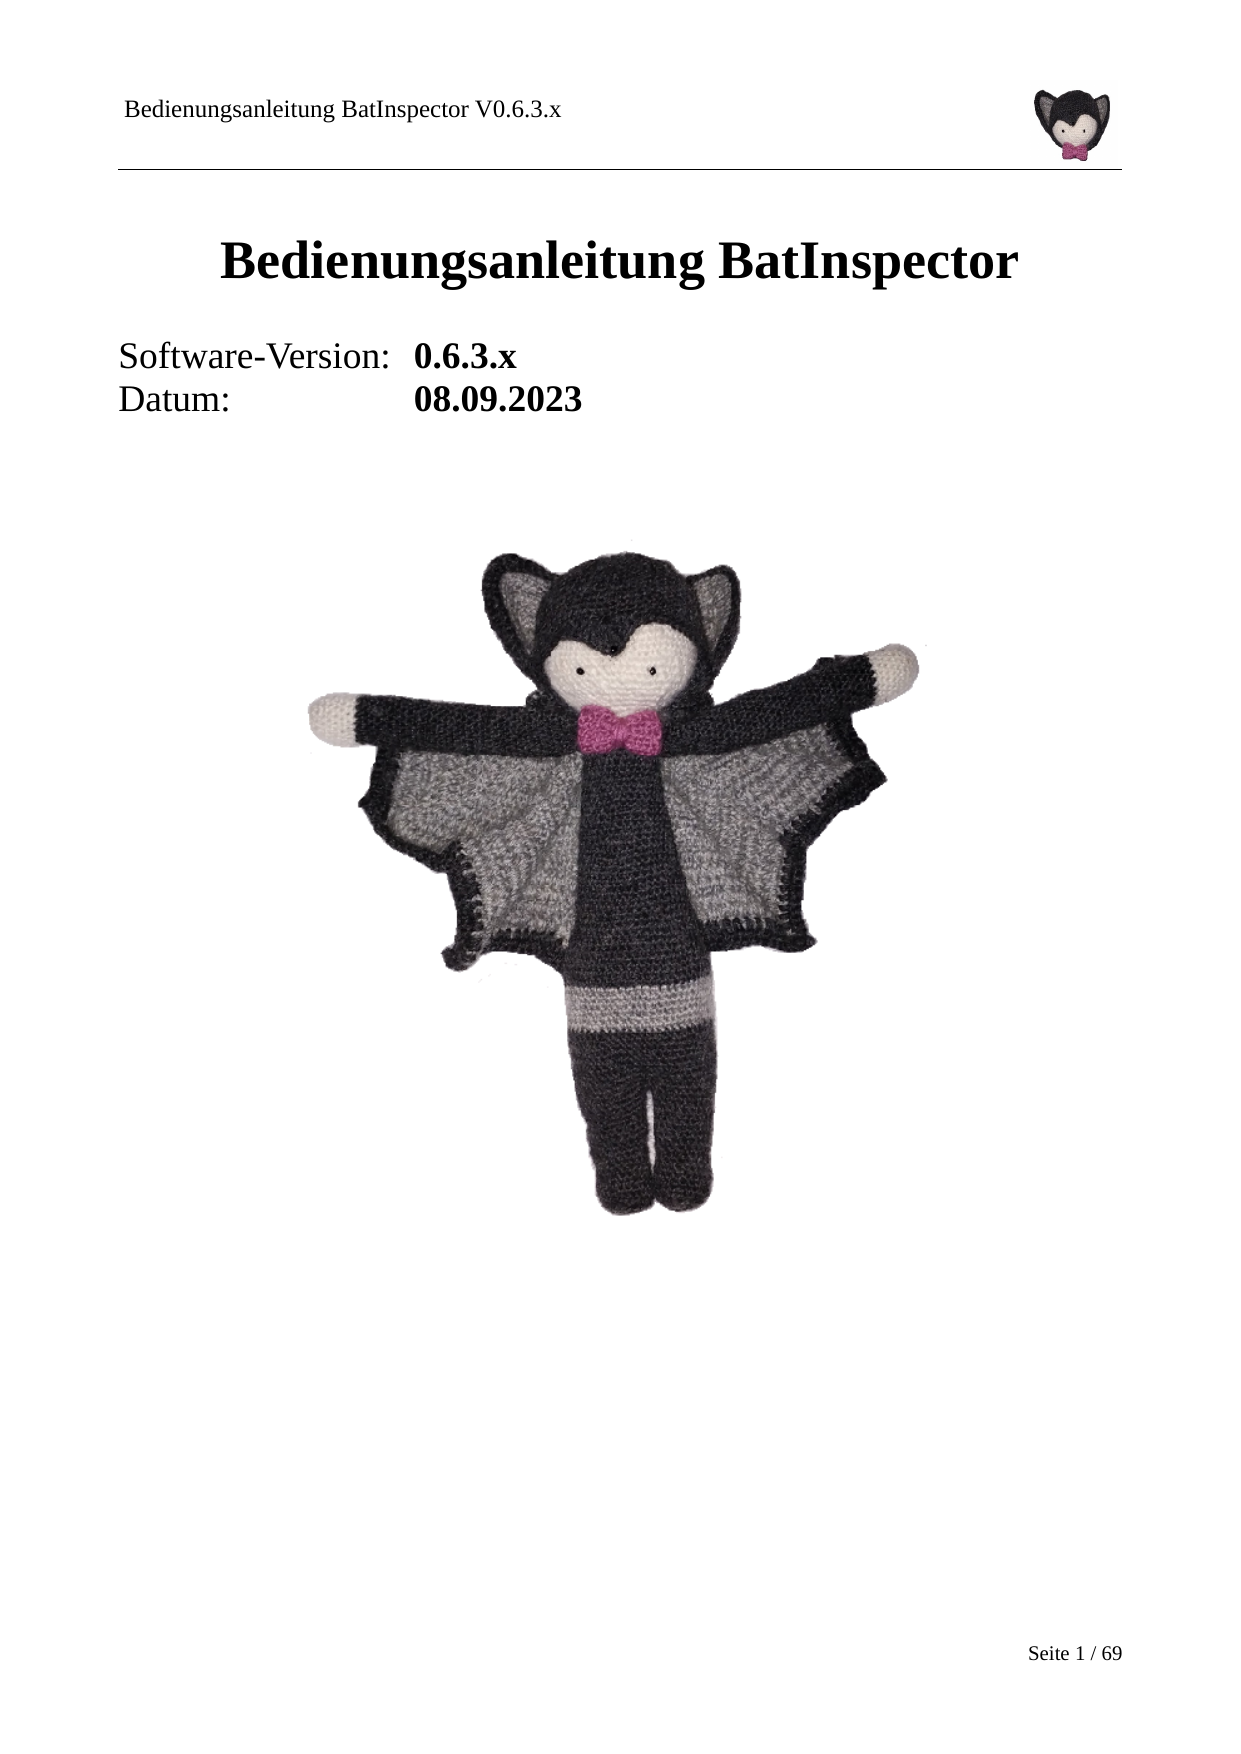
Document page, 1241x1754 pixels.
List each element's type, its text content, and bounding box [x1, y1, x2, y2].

text Software-Version: 0.6.3.x [118, 334, 1122, 377]
picture [293, 506, 938, 1252]
text Datum: 08.09.2023 [118, 377, 1122, 420]
picture [1030, 80, 1119, 169]
text Bedienungsanleitung BatInspector [118, 228, 1122, 291]
